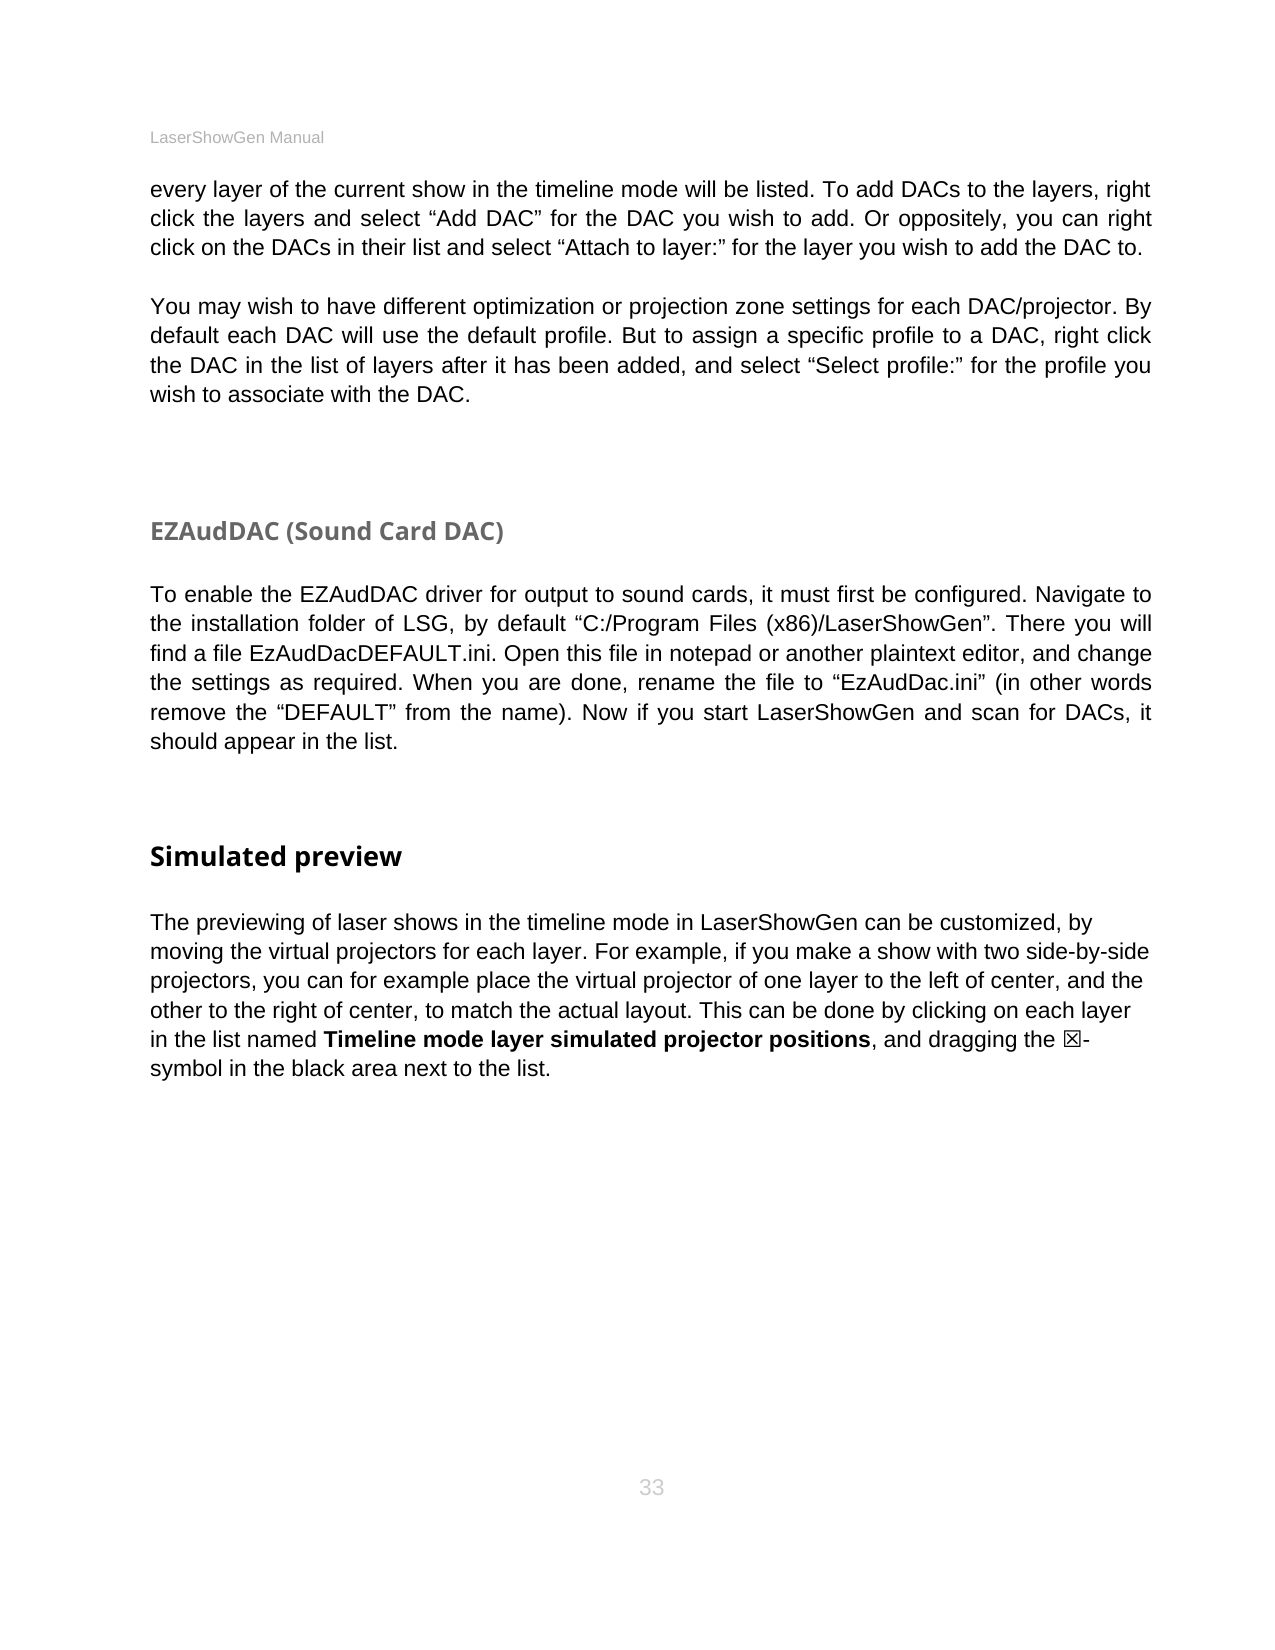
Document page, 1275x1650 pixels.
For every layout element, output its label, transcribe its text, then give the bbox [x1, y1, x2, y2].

subtitle Simulated preview [150, 837, 1153, 874]
text You may wish to have different optimization or projection zone settings for each DAC/projector. By default each DAC will use the default profile. But to assign a specific profile to a DAC, right click the DAC in the list of layers after it has been added, and select “Select profile:” for the profile you wish to associate with the DAC. [150, 264, 1153, 407]
text every layer of the current show in the timeline mode will be listed. To add DACs to the layers, right click the layers and select “Add DAC” for the DAC you wish to add. Or oppositely, you can right click on the DACs in their list and select “Attach to layer:” for the layer you wish to add the DAC to. [150, 176, 1153, 261]
subtitle EZAudDAC (Sound Card DAC) [150, 513, 1153, 547]
text To enable the EZAudDAC driver for output to sound cards, it must first be configured. Navigate to the installation folder of LSG, by default “C:/Program Files (x86)/LaserShowGen”. There you will find a file EzAudDacDEFAULT.ini. Open this file in notepad or another plaintext editor, and change the settings as required. When you are done, rename the file to “EzAudDac.ini” (in other words remove the “DEFAULT” from the name). Now if you start LaserShowGen and scan for DACs, it should appear in the list. [150, 582, 1153, 754]
text The previewing of laser shows in the timeline mode in LaserShowGen can be customized, by moving the virtual projectors for each layer. For example, if you make a show with two side-by-side projectors, you can for example place the virtual projector of one layer to the left of center, and the other to the right of center, to match the actual layout. This can be done by clicking on each layer in the list named Timeline mode layer simulated projector positions, and dragging the ☒-symbol in the black area next to the list. [150, 909, 1153, 1082]
